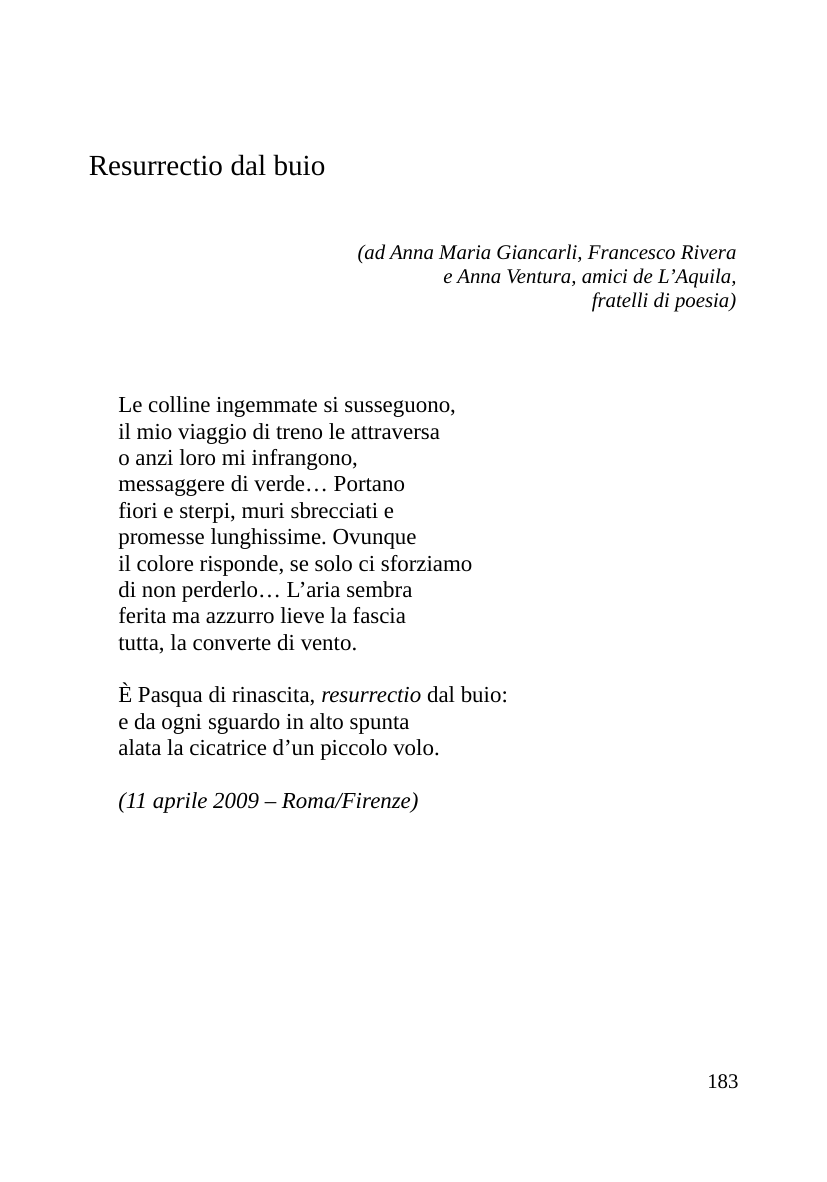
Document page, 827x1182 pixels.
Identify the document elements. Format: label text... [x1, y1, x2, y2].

text il colore risponde, se solo ci sforziamo [88, 549, 738, 576]
text fratelli di poesia) [88, 288, 738, 312]
text È Pasqua di rinascita, resurrectio dal buio: [88, 681, 738, 708]
text Resurrectio dal buio [88, 148, 738, 181]
text promesse lunghissime. Ovunque [88, 523, 738, 549]
text di non perderlo… L’aria sembra [88, 576, 738, 602]
text (11 aprile 2009 – Roma/Firenze) [88, 787, 738, 813]
text il mio viaggio di treno le attraversa [88, 418, 738, 444]
text o anzi loro mi infrangono, [88, 444, 738, 471]
text fiori e sterpi, muri sbrecciati e [88, 497, 738, 523]
text tutta, la converte di vento. [88, 629, 738, 655]
text e Anna Ventura, amici de L’Aquila, [88, 264, 738, 288]
text Le colline ingemmate si susseguono, [88, 391, 738, 418]
text ferita ma azzurro lieve la fascia [88, 602, 738, 629]
text alata la cicatrice d’un piccolo volo. [88, 734, 738, 760]
text e da ogni sguardo in alto spunta [88, 708, 738, 734]
text messaggere di verde… Portano [88, 471, 738, 497]
text (ad Anna Maria Giancarli, Francesco Rivera [88, 240, 738, 264]
